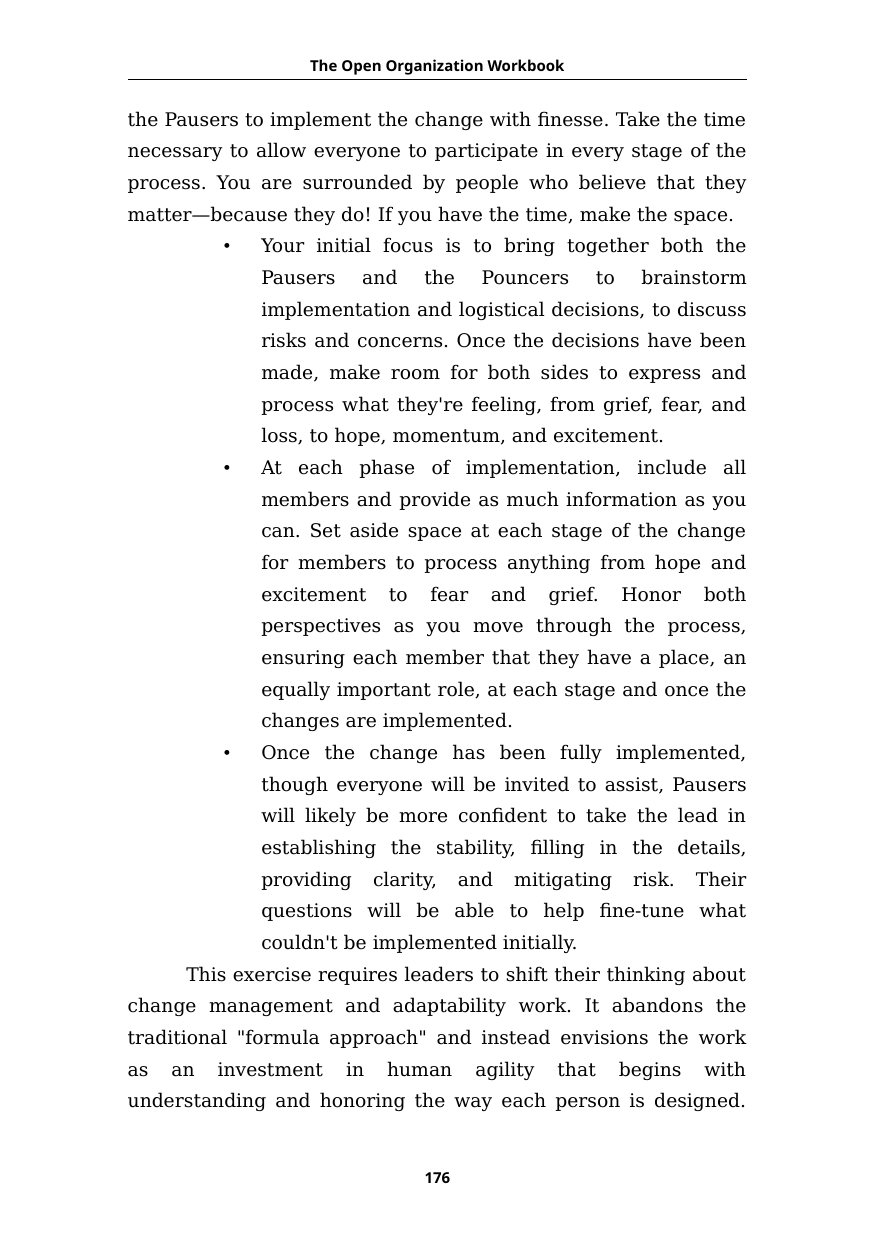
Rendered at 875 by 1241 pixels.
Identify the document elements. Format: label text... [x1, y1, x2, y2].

text the Pausers to implement the change with finesse. Take the time necessary to allow everyone to participate in every stage of the process. You are surrounded by people who believe that they matter—because they do! If you have the time, make the space. [127, 109, 747, 226]
text This exercise requires leaders to shift their thinking about change management and adaptability work. It abandons the traditional "formula approach" and instead envisions the work as an investment in human agility that begins with understanding and honoring the way each person is designed. [127, 964, 747, 1112]
list Once the change has been fully implemented, though everyone will be invited to assist, Pausers will likely be more confident to take the lead in establishing the stability, filling in the details, providing clarity, and mitigating risk. Their questions will be able to help fine-tune what couldn't be implemented initially. [223, 742, 747, 954]
list At each phase of implementation, include all members and provide as much information as you can. Set aside space at each stage of the change for members to process anything from hope and excitement to fear and grief. Honor both perspectives as you move through the process, ensuring each member that they have a place, an equally important role, at each stage and once the changes are implemented. [223, 457, 747, 732]
list Your initial focus is to bring together both the Pausers and the Pouncers to brainstorm implementation and logistical decisions, to discuss risks and concerns. Once the decisions have been made, make room for both sides to express and process what they're feeling, from grief, fear, and loss, to hope, momentum, and excitement. [223, 235, 747, 447]
